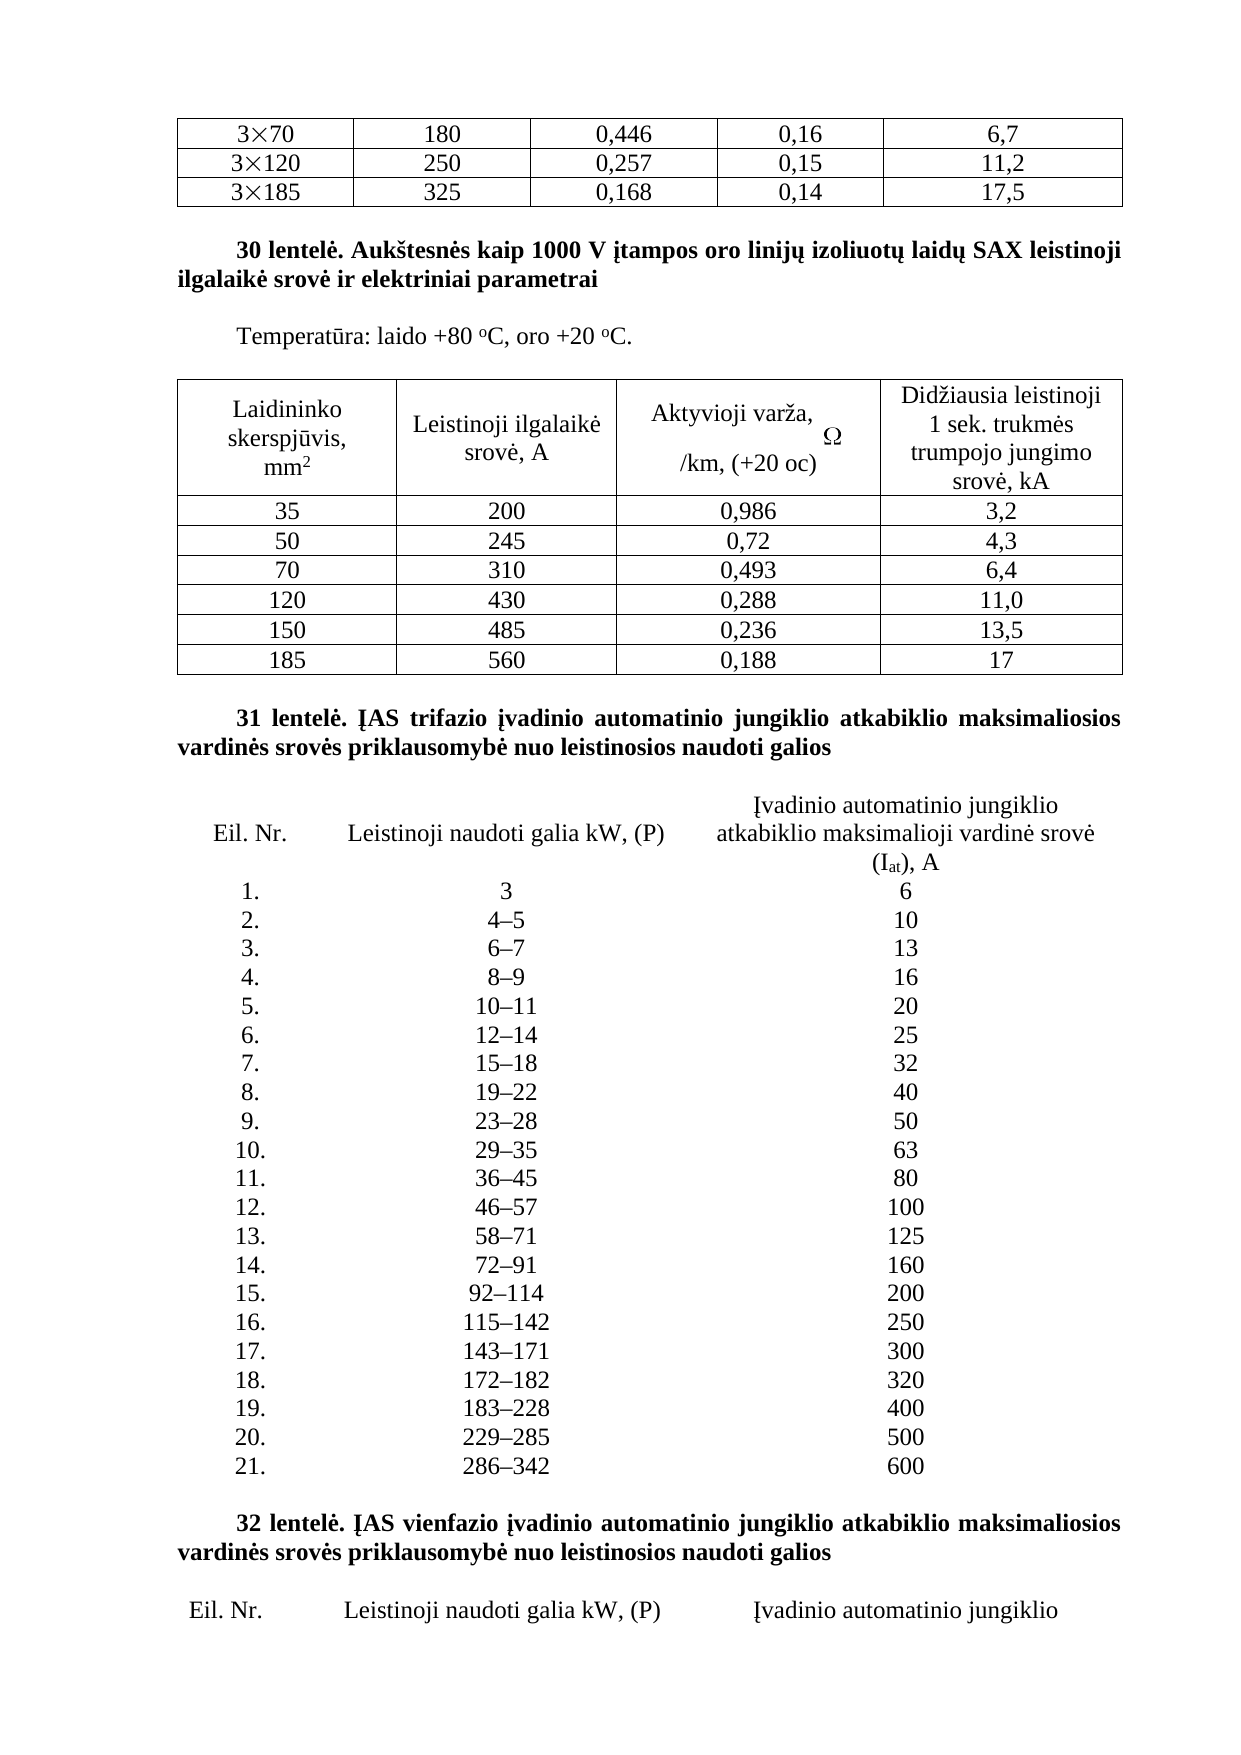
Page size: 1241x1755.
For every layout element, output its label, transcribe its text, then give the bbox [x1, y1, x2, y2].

table_cell 4. [177, 962, 323, 991]
table_cell 32 [689, 1049, 1122, 1077]
table_cell 600 [689, 1451, 1122, 1480]
table_cell 46–57 [323, 1192, 689, 1221]
table_cell 20. [177, 1422, 323, 1451]
table_cell 17,5 [884, 178, 1122, 206]
table_cell 14. [177, 1250, 323, 1278]
table_cell 6,7 [884, 119, 1122, 147]
table_cell 3,2 [881, 496, 1122, 525]
table_cell 370 [178, 119, 353, 147]
table_cell 0,15 [718, 149, 883, 177]
table_header Laidininko skerspjūvis, mm2 [178, 380, 396, 495]
table_cell 4,3 [881, 526, 1122, 554]
table_cell 180 [354, 119, 530, 147]
table_cell 40 [689, 1077, 1122, 1106]
table_cell 300 [689, 1336, 1122, 1365]
table_cell 35 [178, 496, 396, 525]
table_cell 250 [689, 1307, 1122, 1336]
table_cell 325 [354, 178, 530, 206]
table_cell 3. [177, 934, 323, 962]
text 31 lentelė. ĮAS trifazio įvadinio automatinio jungiklio atkabiklio maksimaliosios vardinės srovės priklausomybė nuo leistinosios naudoti galios [177, 703, 1122, 761]
table_header Leistinoji naudoti galia kW, (P) [315, 1595, 689, 1623]
table_cell 63 [689, 1135, 1122, 1163]
table_cell 150 [178, 615, 396, 644]
table_cell 6 [689, 876, 1122, 905]
table_cell 0,986 [617, 496, 880, 525]
table_cell 19. [177, 1394, 323, 1422]
table_cell 0,72 [617, 526, 880, 554]
table_cell 0,257 [531, 149, 717, 177]
table_cell 0,493 [617, 556, 880, 584]
table_header Eil. Nr. [177, 790, 323, 876]
table_cell 320 [689, 1365, 1122, 1393]
table_header Leistinoji naudoti galia kW, (P) [323, 790, 689, 876]
table_cell 17. [177, 1336, 323, 1365]
table_cell 15–18 [323, 1049, 689, 1077]
table_cell 120 [178, 585, 396, 614]
table_cell 310 [397, 556, 616, 584]
table_cell 4–5 [323, 905, 689, 933]
table_cell 70 [178, 556, 396, 584]
table_cell 50 [689, 1106, 1122, 1135]
table_cell 2. [177, 905, 323, 933]
table_header Įvadinio automatinio jungiklio [689, 1595, 1122, 1623]
table_cell 400 [689, 1394, 1122, 1422]
table_header Leistinoji ilgalaikė srovė, A [397, 380, 616, 495]
table_cell 143–171 [323, 1336, 689, 1365]
table_cell 13,5 [881, 615, 1122, 644]
table_cell 3120 [178, 149, 353, 177]
table_cell 6–7 [323, 934, 689, 962]
table_cell 0,446 [531, 119, 717, 147]
table_cell 160 [689, 1250, 1122, 1278]
table_cell 0,168 [531, 178, 717, 206]
table_cell 3 [323, 876, 689, 905]
table_cell 183–228 [323, 1394, 689, 1422]
table_cell 200 [689, 1279, 1122, 1307]
table_cell 10 [689, 905, 1122, 933]
table_cell 172–182 [323, 1365, 689, 1393]
table_cell 0,288 [617, 585, 880, 614]
table_cell 250 [354, 149, 530, 177]
table_cell 19–22 [323, 1077, 689, 1106]
table_cell 0,16 [718, 119, 883, 147]
table_cell 80 [689, 1164, 1122, 1192]
table_cell 72–91 [323, 1250, 689, 1278]
table_cell 560 [397, 645, 616, 674]
table_cell 6. [177, 1020, 323, 1048]
table_cell 10–11 [323, 991, 689, 1020]
table_header Didžiausia leistinoji 1 sek. trukmės trumpojo jungimo srovė, kA [881, 380, 1122, 495]
table_cell 21. [177, 1451, 323, 1480]
text 30 lentelė. Aukštesnės kaip 1000 V įtampos oro linijų izoliuotų laidų SAX leistinoji ilgalaikė srovė ir elektriniai parametrai [177, 235, 1122, 293]
table_cell 11,2 [884, 149, 1122, 177]
table_cell 485 [397, 615, 616, 644]
table_cell 0,14 [718, 178, 883, 206]
table_cell 92–114 [323, 1279, 689, 1307]
table_cell 200 [397, 496, 616, 525]
table_cell 100 [689, 1192, 1122, 1221]
table_cell 18. [177, 1365, 323, 1393]
table_cell 430 [397, 585, 616, 614]
table_cell 13 [689, 934, 1122, 962]
table_cell 7. [177, 1049, 323, 1077]
text Temperatūra: laido +80 oC, oro +20 oC. [177, 321, 1122, 350]
table_cell 8–9 [323, 962, 689, 991]
table_cell 1. [177, 876, 323, 905]
table_header Įvadinio automatinio jungiklio atkabiklio maksimalioji vardinė srovė (Iat), A [689, 790, 1122, 876]
table_cell 6,4 [881, 556, 1122, 584]
table_cell 115–142 [323, 1307, 689, 1336]
table_cell 125 [689, 1221, 1122, 1250]
table_header Eil. Nr. [177, 1595, 315, 1623]
table_cell 16 [689, 962, 1122, 991]
table_cell 3185 [178, 178, 353, 206]
table_cell 17 [881, 645, 1122, 674]
table_cell 12–14 [323, 1020, 689, 1048]
table_cell 36–45 [323, 1164, 689, 1192]
table_cell 185 [178, 645, 396, 674]
table_cell 29–35 [323, 1135, 689, 1163]
table_cell 0,236 [617, 615, 880, 644]
table_cell 11. [177, 1164, 323, 1192]
table_header Aktyvioji varža, /km, (+20 oc) [617, 380, 880, 495]
table_cell 286–342 [323, 1451, 689, 1480]
table_cell 8. [177, 1077, 323, 1106]
table_cell 25 [689, 1020, 1122, 1048]
table_cell 20 [689, 991, 1122, 1020]
table_cell 23–28 [323, 1106, 689, 1135]
table_cell 0,188 [617, 645, 880, 674]
table_cell 9. [177, 1106, 323, 1135]
table_cell 11,0 [881, 585, 1122, 614]
table_cell 500 [689, 1422, 1122, 1451]
table_cell 13. [177, 1221, 323, 1250]
table_cell 229–285 [323, 1422, 689, 1451]
table_cell 10. [177, 1135, 323, 1163]
table_cell 15. [177, 1279, 323, 1307]
table_cell 50 [178, 526, 396, 554]
table_cell 5. [177, 991, 323, 1020]
table_cell 58–71 [323, 1221, 689, 1250]
table_cell 12. [177, 1192, 323, 1221]
table_cell 245 [397, 526, 616, 554]
table_cell 16. [177, 1307, 323, 1336]
text 32 lentelė. ĮAS vienfazio įvadinio automatinio jungiklio atkabiklio maksimaliosios vardinės srovės priklausomybė nuo leistinosios naudoti galios [177, 1508, 1122, 1566]
